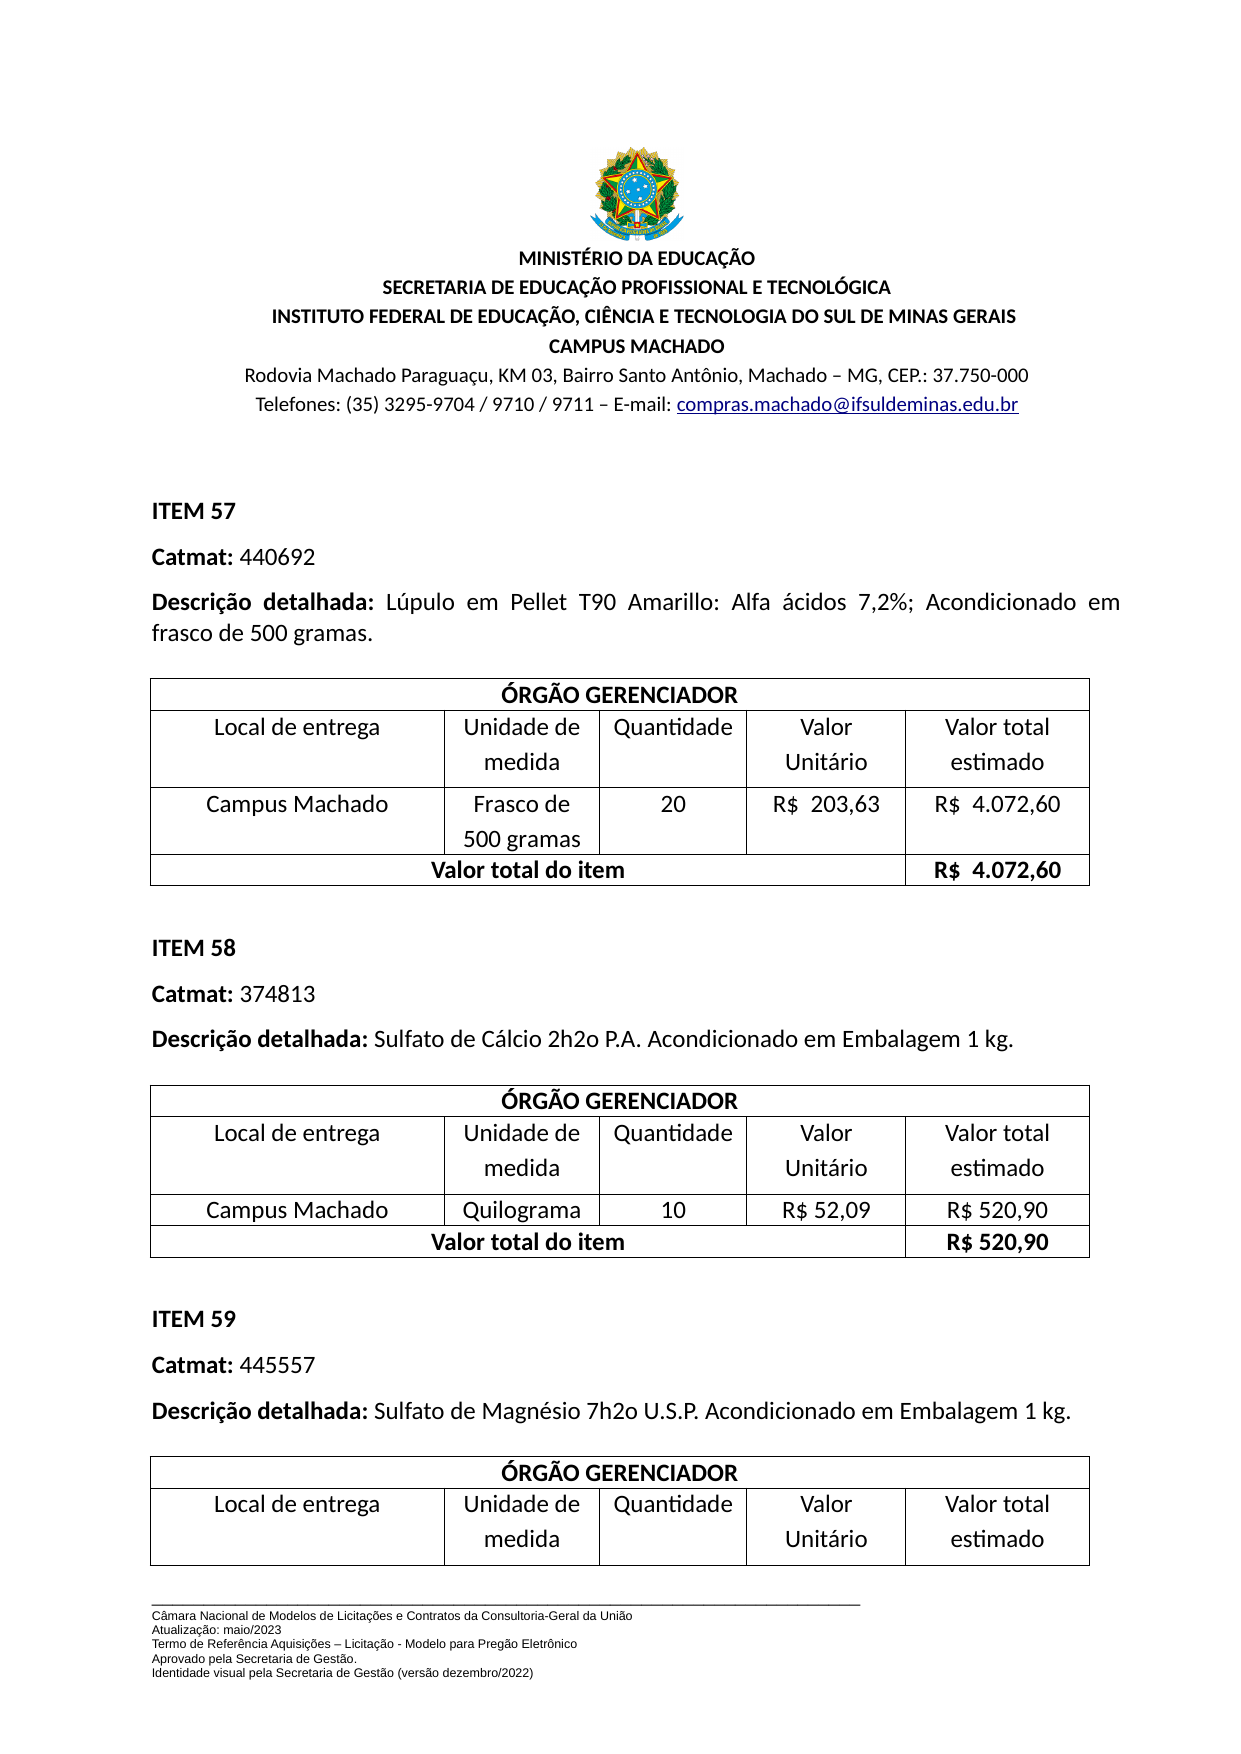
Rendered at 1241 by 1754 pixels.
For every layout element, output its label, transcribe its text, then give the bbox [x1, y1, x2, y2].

table_cell Unidade de medida [445, 1117, 599, 1193]
table_cell R$ 203,63 [747, 788, 905, 854]
table_cell Local de entrega [151, 1117, 444, 1193]
table_cell Valor total estimado [906, 1489, 1089, 1565]
table_cell Valor total estimado [906, 1117, 1089, 1193]
picture [652, 219, 684, 241]
text Catmat: 374813 [152, 978, 1122, 1008]
text ITEM 57 [152, 495, 1122, 526]
picture [656, 223, 665, 228]
text Catmat: 445557 [152, 1349, 1122, 1380]
table_cell Campus Machado [151, 1195, 444, 1225]
text Descrição detalhada: Lúpulo em Pellet T90 Amarillo: Alfa ácidos 7,2%; Acondicionado em frasco de 500 gramas. [152, 586, 1122, 647]
table_cell R$ 520,90 [906, 1226, 1089, 1257]
table_cell R$ 52,09 [747, 1195, 905, 1225]
table_header ÓRGÃO GERENCIADOR [151, 679, 1089, 709]
table_cell Valor Unitário [747, 1117, 905, 1193]
text Catmat: 440692 [152, 541, 1122, 571]
table_cell Valor Unitário [747, 711, 905, 787]
text Descrição detalhada: Sulfato de Cálcio 2h2o P.A. Acondicionado em Embalagem 1 kg. [152, 1023, 1122, 1054]
table_cell Unidade de medida [445, 1489, 599, 1565]
table_cell Quantidade [600, 1117, 746, 1193]
table_cell 20 [600, 788, 746, 854]
table_cell Valor total do item [151, 1226, 905, 1257]
table_cell R$ 4.072,60 [906, 788, 1089, 854]
picture [590, 147, 684, 241]
table_cell Quantidade [600, 1489, 746, 1565]
table_cell Quilograma [445, 1195, 599, 1225]
table_cell Valor total do item [151, 855, 905, 885]
table_cell R$ 4.072,60 [906, 855, 1089, 885]
picture [630, 236, 645, 241]
text ITEM 59 [152, 1303, 1122, 1334]
text Descrição detalhada: Sulfato de Magnésio 7h2o U.S.P. Acondicionado em Embalagem 1 kg. [152, 1395, 1122, 1425]
text ITEM 58 [152, 932, 1122, 962]
table_cell Campus Machado [151, 788, 444, 854]
table_header ÓRGÃO GERENCIADOR [151, 1086, 1089, 1116]
table_cell Local de entrega [151, 1489, 444, 1565]
table_cell Valor Unitário [747, 1489, 905, 1565]
table_cell Unidade de medida [445, 711, 599, 787]
table_cell Quantidade [600, 711, 746, 787]
table_cell R$ 520,90 [906, 1195, 1089, 1225]
table_cell Frasco de 500 gramas [445, 788, 599, 854]
table_cell Valor total estimado [906, 711, 1089, 787]
table_header ÓRGÃO GERENCIADOR [151, 1457, 1089, 1487]
table_cell 10 [600, 1195, 746, 1225]
table_cell Local de entrega [151, 711, 444, 787]
